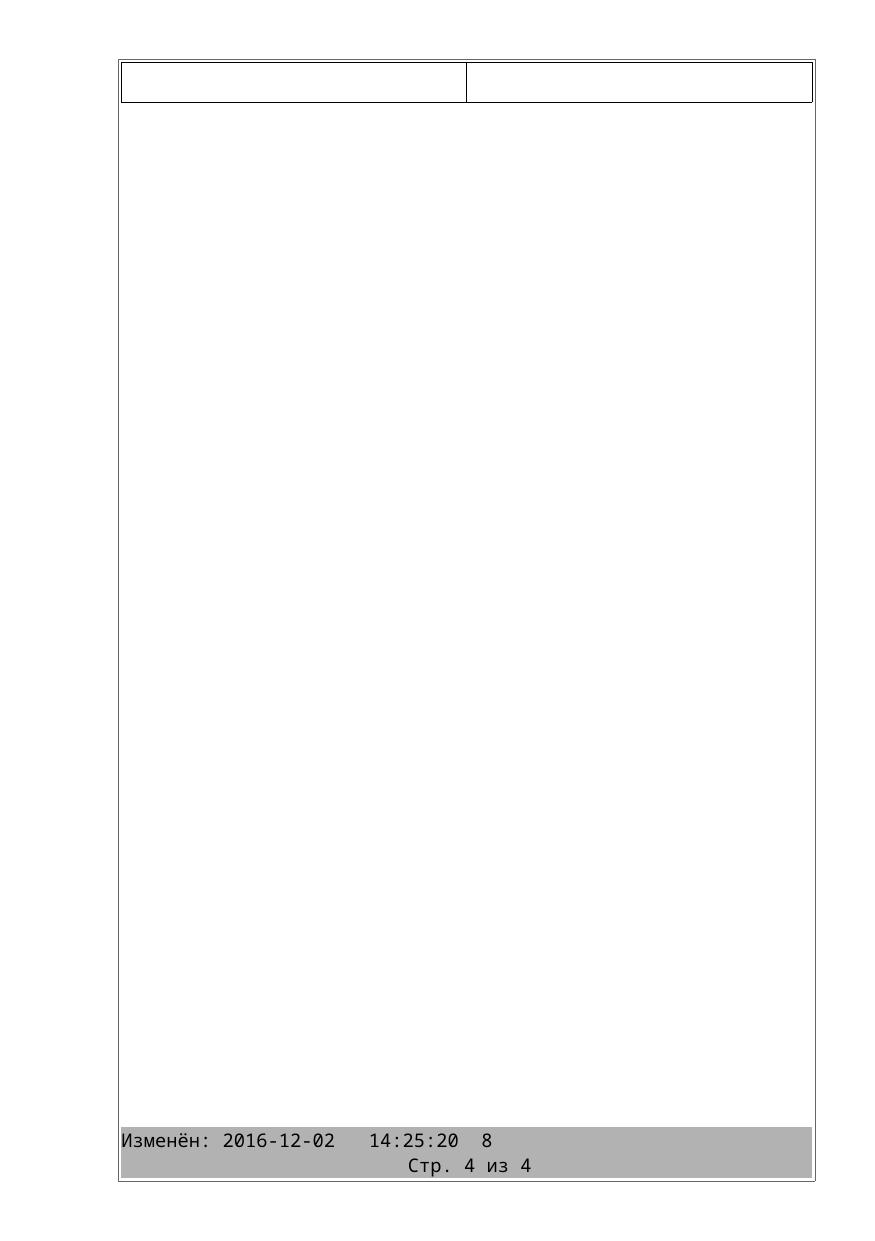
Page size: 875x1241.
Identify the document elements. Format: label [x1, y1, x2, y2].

table_cell [122, 63, 466, 102]
table_cell [467, 63, 812, 102]
